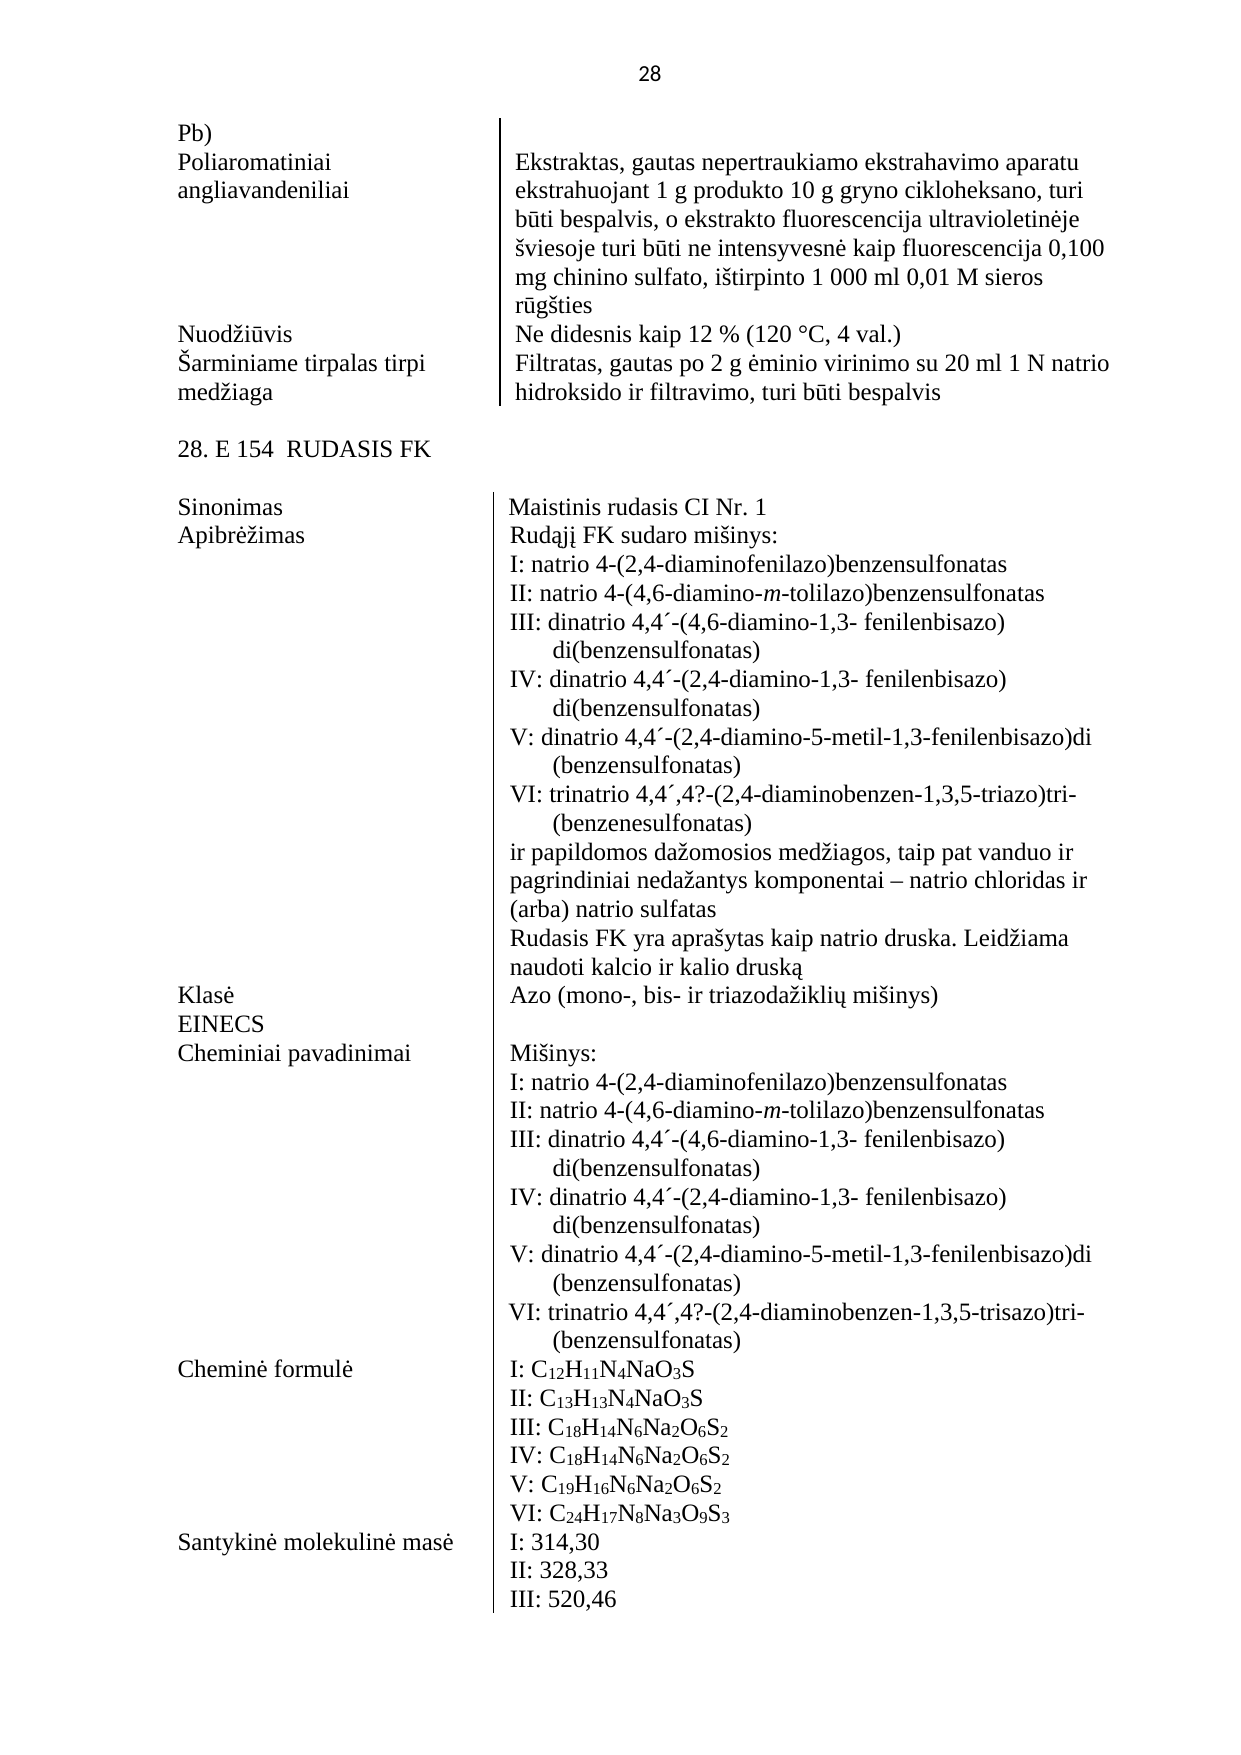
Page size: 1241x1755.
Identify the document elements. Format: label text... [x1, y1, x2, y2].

table_cell Ekstraktas, gautas nepertraukiamo ekstrahavimo aparatu ekstrahuojant 1 g produkto 10 g gryno cikloheksano, turi būti bespalvis, o ekstrakto fluorescencija ultravioletinėje šviesoje turi būti ne intensyvesnė kaip fluorescencija 0,100 mg chinino sulfato, ištirpinto 1 000 ml 0,01 M sieros rūgšties [501, 147, 1122, 319]
table_cell Šarminiame tirpalas tirpi medžiaga [177, 348, 499, 406]
table_cell Santykinė molekulinė masė [177, 1527, 493, 1613]
table_cell [494, 1009, 1122, 1038]
table_cell Mišinys: I: natrio 4-(2,4-diaminofenilazo)benzensulfonatas II: natrio 4-(4,6-diamino-m-tolilazo)benzensulfonatas III: dinatrio 4,4´-(4,6-diamino-1,3- fenilenbisazo) di(benzensulfonatas) IV: dinatrio 4,4´-(2,4-diamino-1,3- fenilenbisazo) di(benzensulfonatas) V: dinatrio 4,4´-(2,4-diamino-5-metil-1,3-fenilenbisazo)di (benzensulfonatas) VI: trinatrio 4,4´,4?-(2,4-diaminobenzen-1,3,5-trisazo)tri-(benzensulfonatas) [494, 1038, 1122, 1354]
table_cell I: 314,30 II: 328,33 III: 520,46 [494, 1527, 1122, 1613]
table_cell Cheminiai pavadinimai [177, 1038, 493, 1354]
table_cell Ne didesnis kaip 12 % (120 °C, 4 val.) [501, 319, 1122, 348]
table_cell EINECS [177, 1009, 493, 1038]
table_cell Maistinis rudasis CI Nr. 1 [494, 492, 1122, 521]
table_cell I: C12H11N4NaO3S II: C13H13N4NaO3S III: C18H14N6Na2O6S2 IV: C18H14N6Na2O6S2 V: C19H16N6Na2O6S2 VI: C24H17N8Na3O9S3 [494, 1354, 1122, 1527]
table_cell Filtratas, gautas po 2 g ėminio virinimo su 20 ml 1 N natrio hidroksido ir filtravimo, turi būti bespalvis [501, 348, 1122, 406]
table_cell Klasė [177, 981, 493, 1009]
table_header 28. E 154 RUDASIS FK [177, 434, 1122, 492]
table_cell [501, 118, 1122, 147]
table_cell Rudąjį FK sudaro mišinys: I: natrio 4-(2,4-diaminofenilazo)benzensulfonatas II: natrio 4-(4,6-diamino-m-tolilazo)benzensulfonatas III: dinatrio 4,4´-(4,6-diamino-1,3- fenilenbisazo) di(benzensulfonatas) IV: dinatrio 4,4´-(2,4-diamino-1,3- fenilenbisazo) di(benzensulfonatas) V: dinatrio 4,4´-(2,4-diamino-5-metil-1,3-fenilenbisazo)di (benzensulfonatas) VI: trinatrio 4,4´,4?-(2,4-diaminobenzen-1,3,5-triazo)tri-(benzenesulfonatas) ir papildomos dažomosios medžiagos, taip pat vanduo ir pagrindiniai nedažantys komponentai – natrio chloridas ir (arba) natrio sulfatas Rudasis FK yra aprašytas kaip natrio druska. Leidžiama naudoti kalcio ir kalio druską [494, 521, 1122, 981]
table_cell Cheminė formulė [177, 1354, 493, 1527]
table_cell Nuodžiūvis [177, 319, 499, 348]
table_cell Apibrėžimas [177, 521, 493, 981]
table_cell Sinonimas [177, 492, 493, 521]
table_cell Azo (mono-, bis- ir triazodažiklių mišinys) [494, 981, 1122, 1009]
table_cell Poliaromatiniai angliavandeniliai [177, 147, 499, 319]
table_cell Pb) [177, 118, 499, 147]
